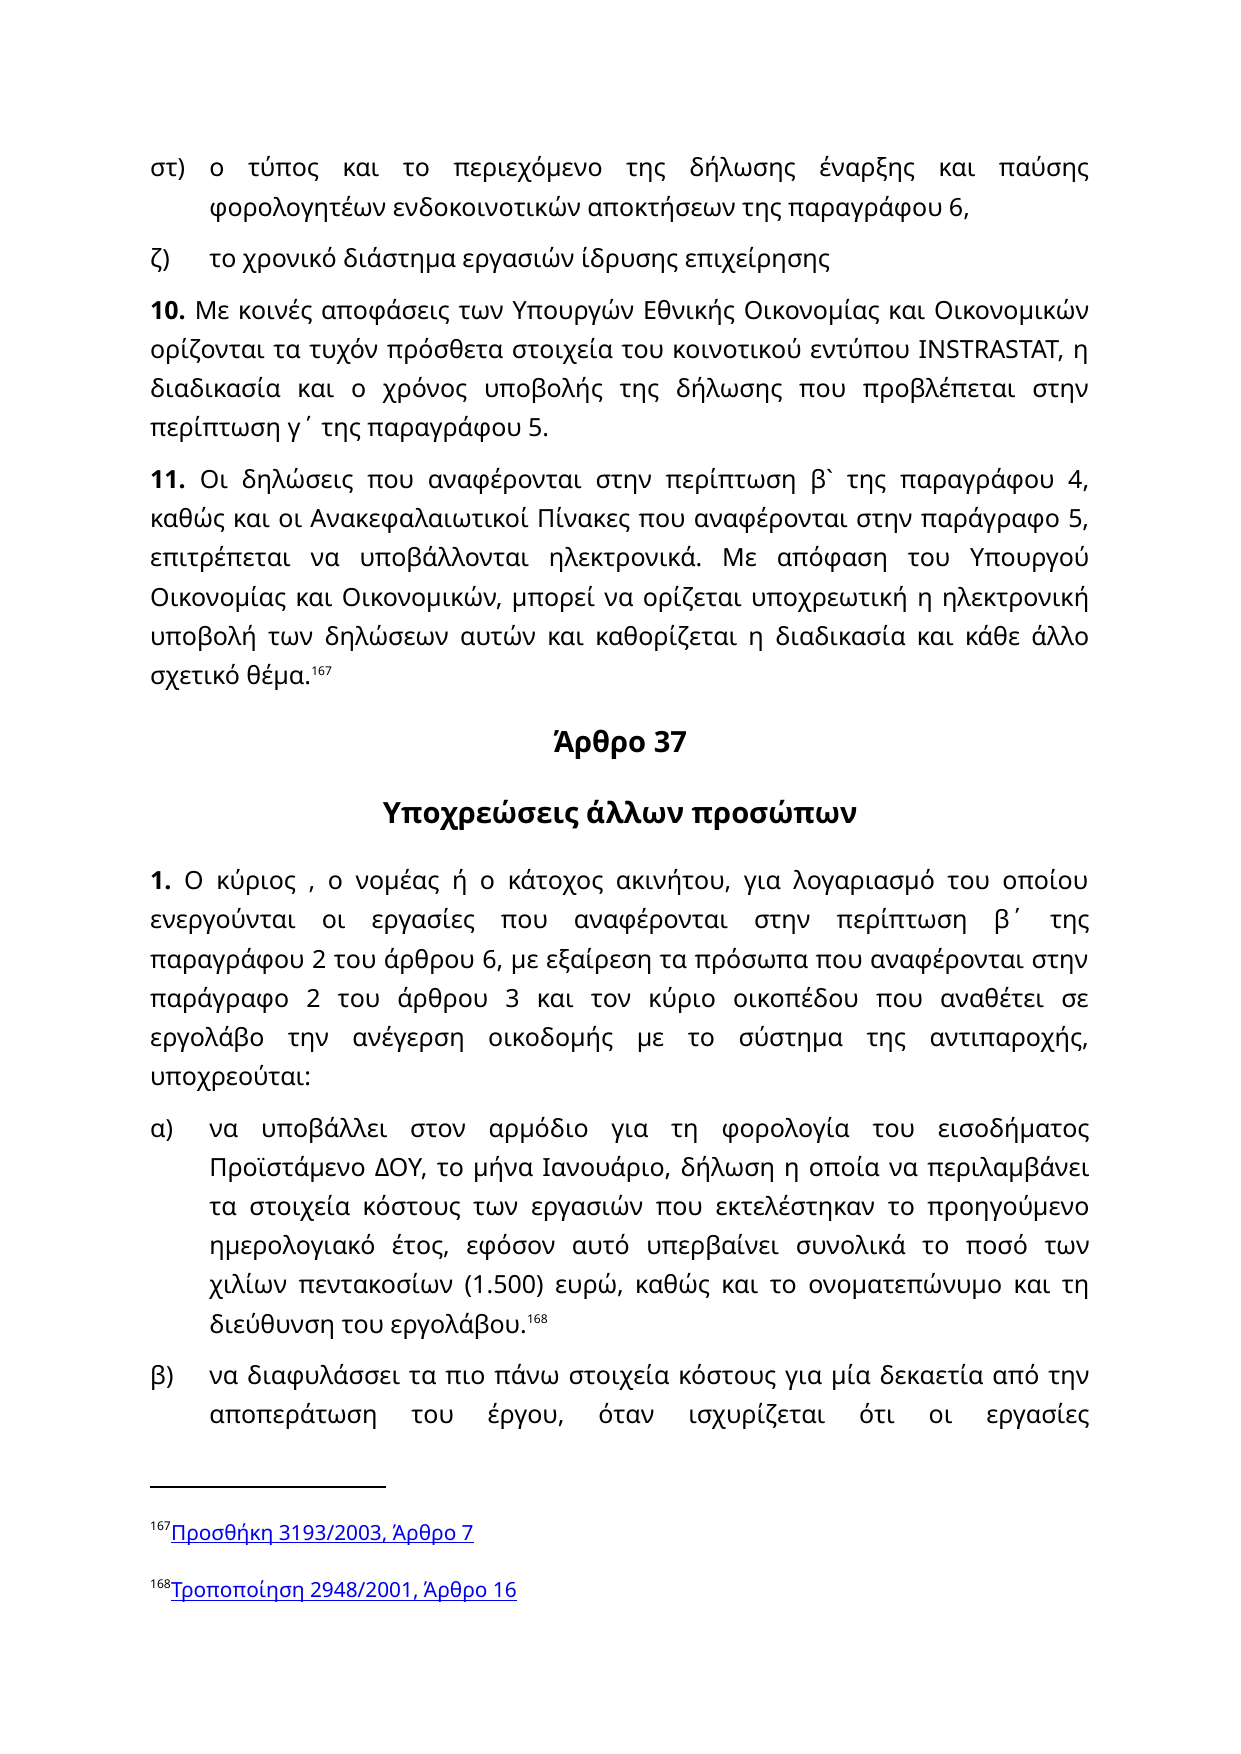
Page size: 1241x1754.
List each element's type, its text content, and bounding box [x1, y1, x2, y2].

text 11. Οι δηλώσεις που αναφέρονται στην περίπτωση β` της παραγράφου 4, καθώς και οι Ανακεφαλαιωτικοί Πίνακες που αναφέρονται στην παράγραφο 5, επιτρέπεται να υποβάλλονται ηλεκτρονικά. Με απόφαση του Υπουργού Οικονομίας και Οικονομικών, μπορεί να ορίζεται υποχρεωτική η ηλεκτρονική υποβολή των δηλώσεων αυτών και καθορίζεται η διαδικασία και κάθε άλλο σχετικό θέμα. [150, 462, 1090, 692]
list στ) ο τύπος και το περιεχόμενο της δήλωσης έναρξης και παύσης φορολογητέων ενδοκοινοτικών αποκτήσεων της παραγράφου 6, [150, 150, 1090, 223]
text Τροποποίηση 2948/2001, Άρθρο 16 [150, 1576, 1090, 1604]
list α) να υποβάλλει στον αρμόδιο για τη φορολογία του εισοδήματος Προϊστάμενο ΔΟΥ, το μήνα Ιανουάριο, δήλωση η οποία να περιλαμβάνει τα στοιχεία κόστους των εργασιών που εκτελέστηκαν το προηγούμενο ημερολογιακό έτος, εφόσον αυτό υπερβαίνει συνολικά το ποσό των χιλίων πεντακοσίων (1.500) ευρώ, καθώς και το ονοματεπώνυμο και τη διεύθυνση του εργολάβου. [150, 1110, 1090, 1340]
text 1. Ο κύριος , ο νομέας ή ο κάτοχος ακινήτου, για λογαριασμό του οποίου ενεργούνται οι εργασίες που αναφέρονται στην περίπτωση β΄ της παραγράφου 2 του άρθρου 6, με εξαίρεση τα πρόσωπα που αναφέρονται στην παράγραφο 2 του άρθρου 3 και τον κύριο οικοπέδου που αναθέτει σε εργολάβο την ανέγερση οικοδομής με το σύστημα της αντιπαροχής, υποχρεούται: [150, 863, 1090, 1093]
list ζ) το χρονικό διάστημα εργασιών ίδρυσης επιχείρησης [150, 241, 1090, 275]
subtitle Άρθρο 37 [150, 722, 1090, 761]
text Προσθήκη 3193/2003, Άρθρο 7 [150, 1518, 1090, 1546]
subtitle Υποχρεώσεις άλλων προσώπων [150, 792, 1090, 832]
text 10. Με κοινές αποφάσεις των Υπουργών Εθνικής Οικονομίας και Οικονομικών ορίζονται τα τυχόν πρόσθετα στοιχεία του κοινοτικού εντύπου INSTRASTAT, η διαδικασία και ο χρόνος υποβολής της δήλωσης που προβλέπεται στην περίπτωση γ΄ της παραγράφου 5. [150, 292, 1090, 444]
list β) να διαφυλάσσει τα πιο πάνω στοιχεία κόστους για μία δεκαετία από την αποπεράτωση του έργου, όταν ισχυρίζεται ότι οι εργασίες [150, 1358, 1090, 1431]
